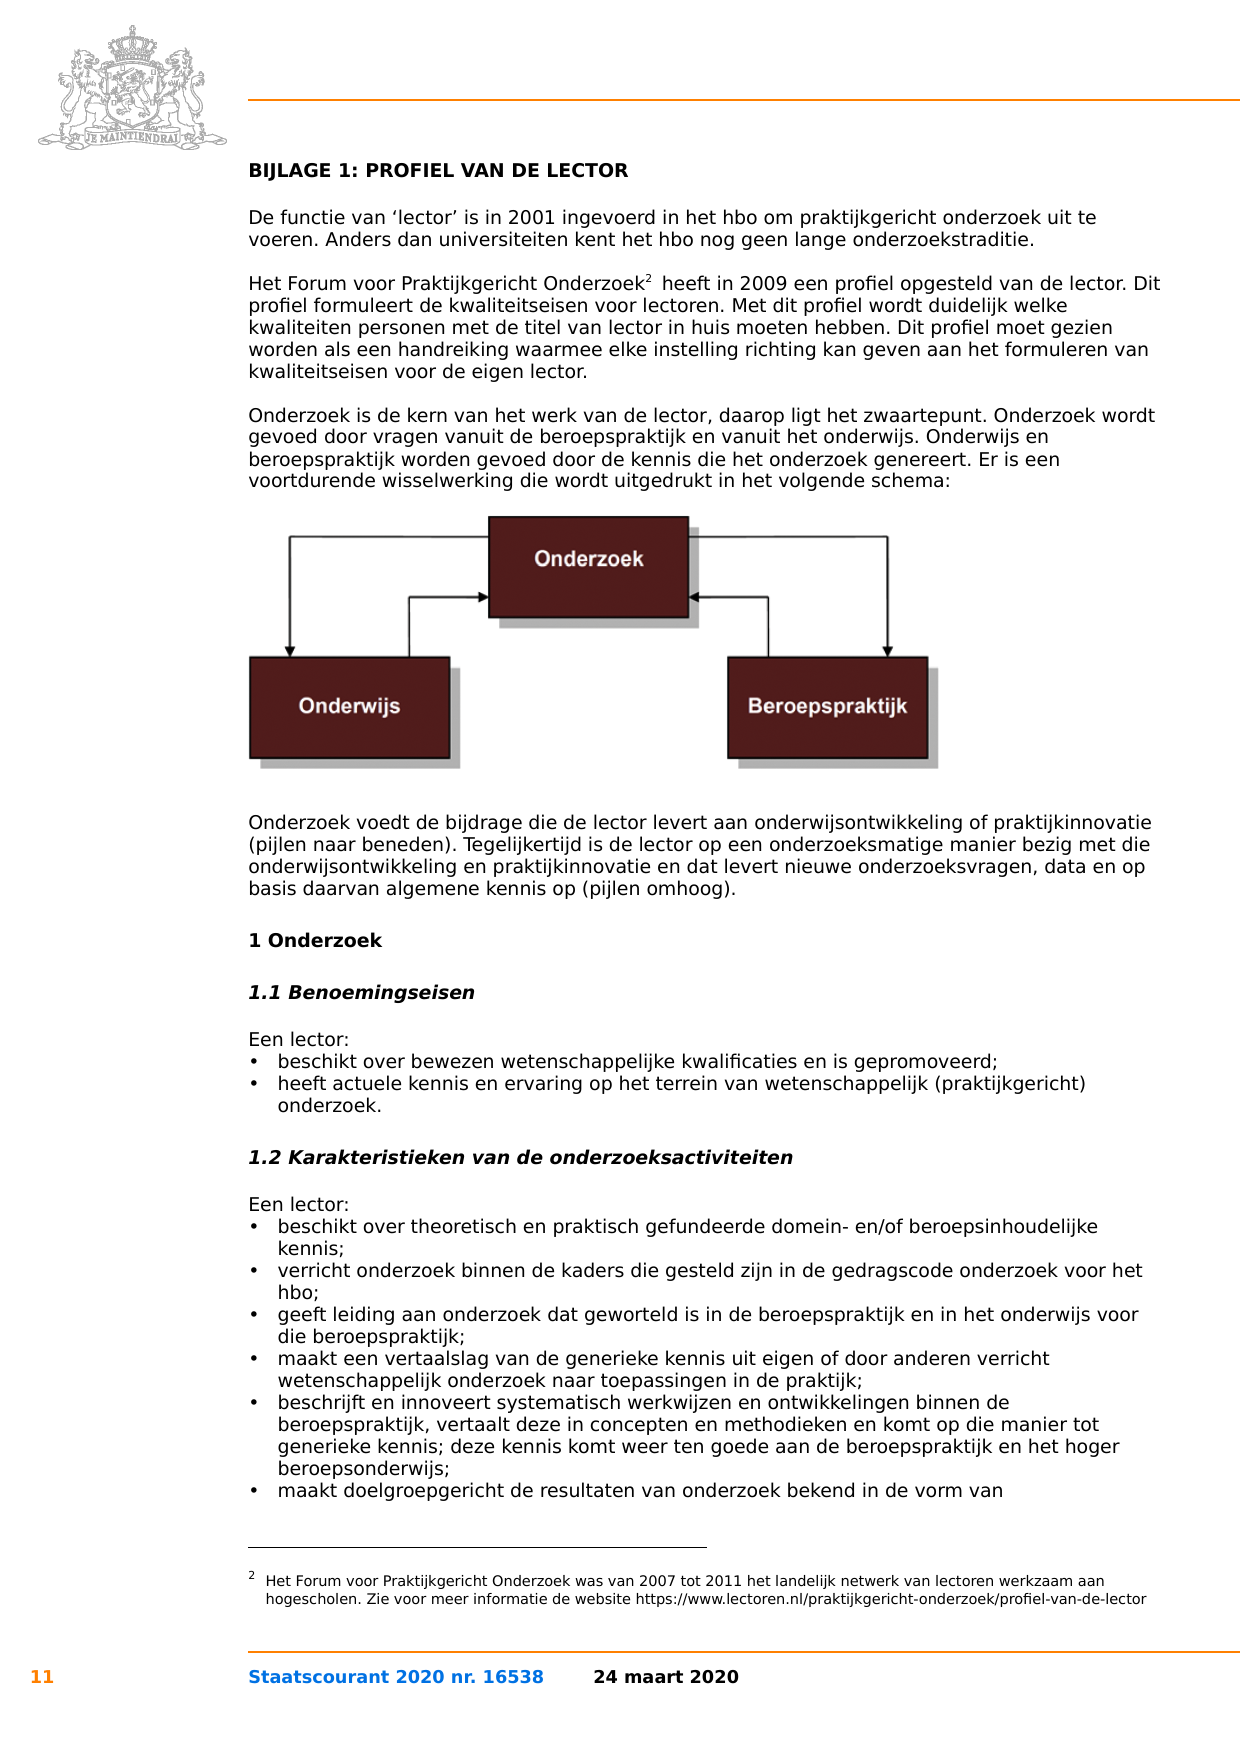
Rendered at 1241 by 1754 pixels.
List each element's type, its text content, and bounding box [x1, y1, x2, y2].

text • maakt doelgroepgericht de resultaten van onderzoek bekend in de vorm van [248, 1479, 1163, 1502]
subtitle 1 Onderzoek [248, 930, 1163, 952]
text Het Forum voor Praktijkgericht Onderzoek heeft in 2009 een profiel opgesteld van de lector. Dit profiel formuleert de kwaliteitseisen voor lectoren. Met dit profiel wordt duidelijk welke kwaliteiten personen met de titel van lector in huis moeten hebben. Dit profiel moet gezien worden als een handreiking waarmee elke instelling richting kan geven aan het formuleren van kwaliteitseisen voor de eigen lector. [248, 273, 1163, 383]
text • beschrijft en innoveert systematisch werkwijzen en ontwikkelingen binnen de beroepspraktijk, vertaalt deze in concepten en methodieken en komt op die manier tot generieke kennis; deze kennis komt weer ten goede aan de beroepspraktijk en het hoger beroepsonderwijs; [248, 1392, 1163, 1479]
text Een lector: [248, 1194, 1163, 1216]
picture [38, 25, 227, 150]
text • geeft leiding aan onderzoek dat geworteld is in de beroepspraktijk en in het onderwijs voor die beroepspraktijk; [248, 1304, 1163, 1348]
text • maakt een vertaalslag van de generieke kennis uit eigen of door anderen verricht wetenschappelijk onderzoek naar toepassingen in de praktijk; [248, 1348, 1163, 1392]
text • verricht onderzoek binnen de kaders die gesteld zijn in de gedragscode onderzoek voor het hbo; [248, 1260, 1163, 1304]
picture [248, 514, 939, 769]
text • beschikt over theoretisch en praktisch gefundeerde domein- en/of beroepsinhoudelijke kennis; [248, 1216, 1163, 1260]
text • heeft actuele kennis en ervaring op het terrein van wetenschappelijk (praktijkgericht) onderzoek. [248, 1073, 1163, 1117]
text De functie van ‘lector’ is in 2001 ingevoerd in het hbo om praktijkgericht onderzoek uit te voeren. Anders dan universiteiten kent het hbo nog geen lange onderzoekstraditie. [248, 207, 1163, 251]
subtitle BIJLAGE 1: PROFIEL VAN DE LECTOR [248, 160, 1163, 182]
text Een lector: [248, 1029, 1163, 1051]
text Onderzoek is de kern van het werk van de lector, daarop ligt het zwaartepunt. Onderzoek wordt gevoed door vragen vanuit de beroepspraktijk en vanuit het onderwijs. Onderwijs en beroepspraktijk worden gevoed door de kennis die het onderzoek genereert. Er is een voortdurende wisselwerking die wordt uitgedrukt in het volgende schema: [248, 404, 1163, 492]
text Onderzoek voedt de bijdrage die de lector levert aan onderwijsontwikkeling of praktijkinnovatie (pijlen naar beneden). Tegelijkertijd is de lector op een onderzoeksmatige manier bezig met die onderwijsontwikkeling en praktijkinnovatie en dat levert nieuwe onderzoeksvragen, data en op basis daarvan algemene kennis op (pijlen omhoog). [248, 812, 1163, 900]
subtitle 1.1 Benoemingseisen [248, 982, 1163, 1004]
text Het Forum voor Praktijkgericht Onderzoek was van 2007 tot 2011 het landelijk netwerk van lectoren werkzaam aan hogescholen. Zie voor meer informatie de website https://www.lectoren.nl/praktijkgericht-onderzoek/profiel-van-de-lector [248, 1569, 1163, 1608]
text • beschikt over bewezen wetenschappelijke kwalificaties en is gepromoveerd; [248, 1051, 1163, 1073]
subtitle 1.2 Karakteristieken van de onderzoeksactiviteiten [248, 1147, 1163, 1169]
